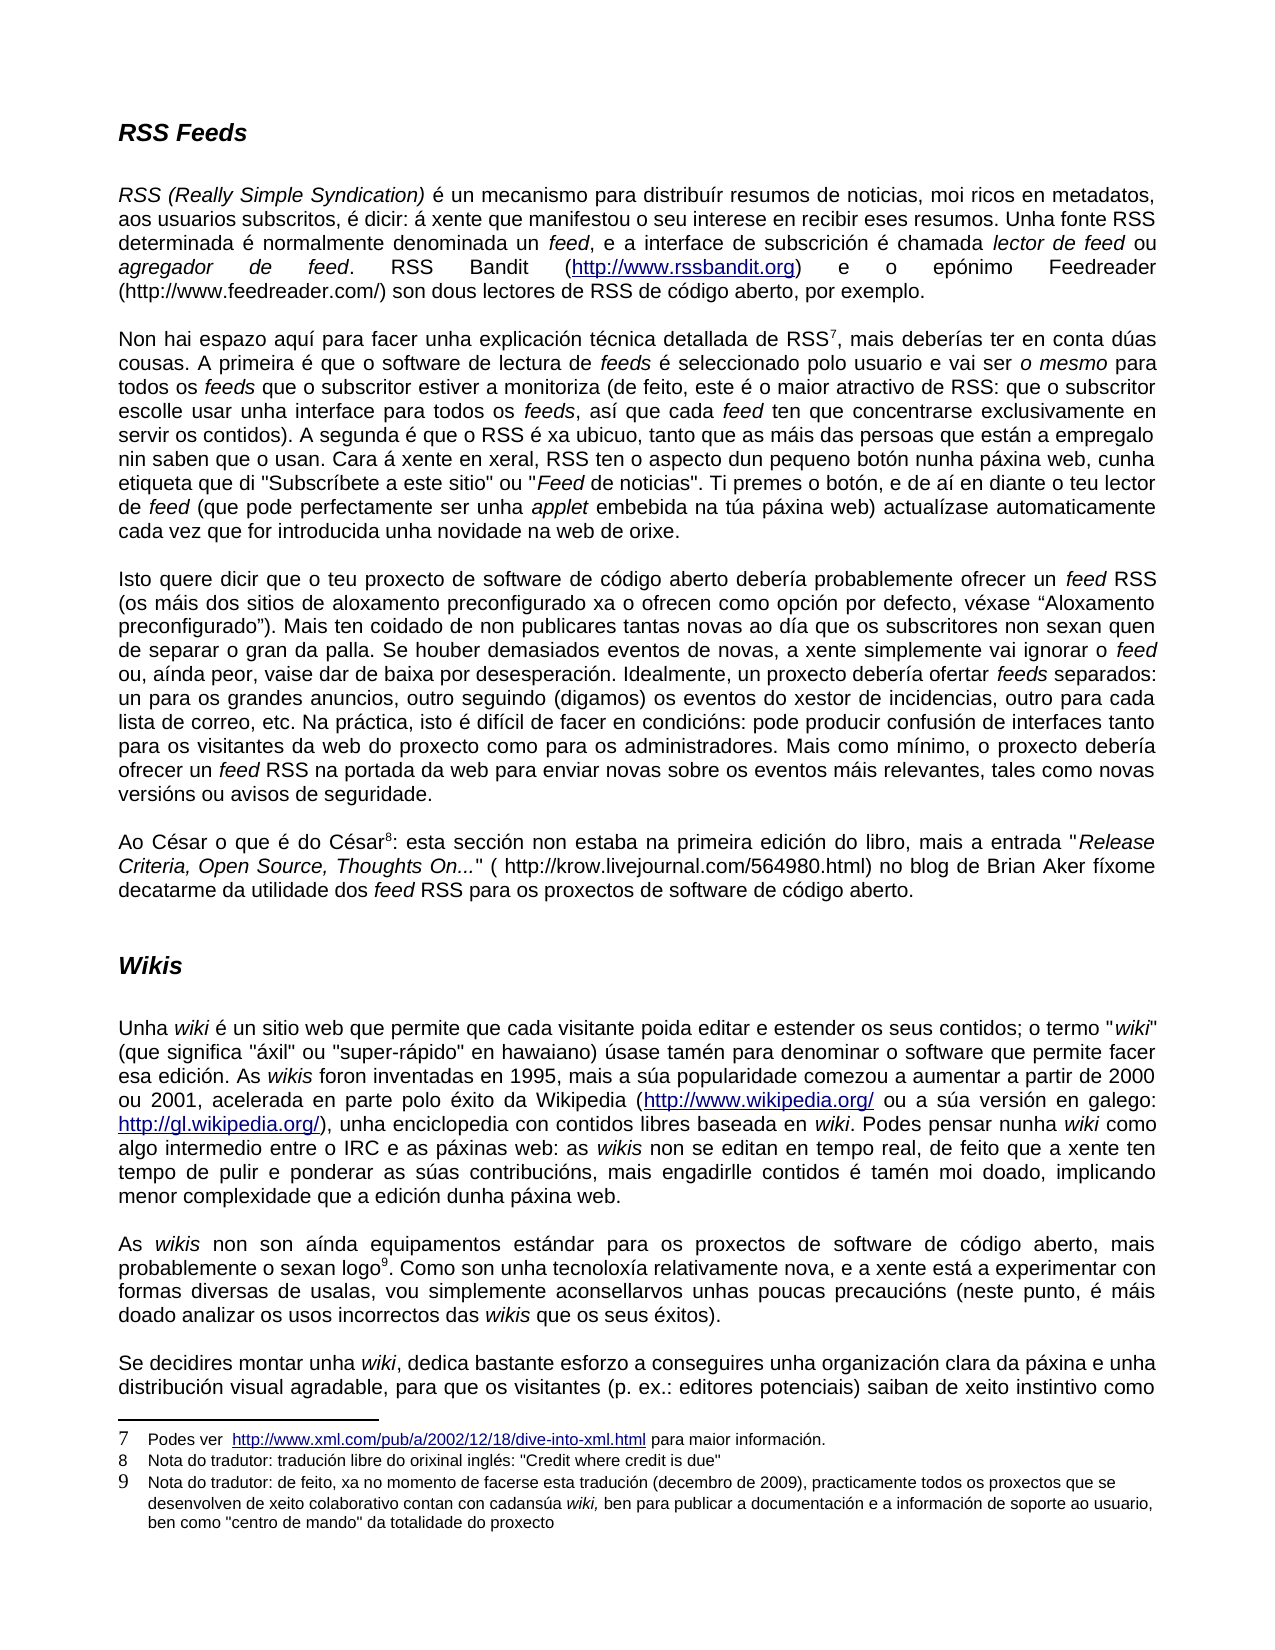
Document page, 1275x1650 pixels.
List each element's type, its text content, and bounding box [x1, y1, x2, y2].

text As wikis non son aínda equipamentos estándar para os proxectos de software de código aberto, mais probablemente o sexan logo. Como son unha tecnoloxía relativamente nova, e a xente está a experimentar con formas diversas de usalas, vou simplemente aconsellarvos unhas poucas precaucións (neste punto, é máis doado analizar os usos incorrectos das wikis que os seus éxitos). [118, 1231, 1157, 1327]
text Non hai espazo aquí para facer unha explicación técnica detallada de RSS, mais deberías ter en conta dúas cousas. A primeira é que o software de lectura de feeds é seleccionado polo usuario e vai ser o mesmo para todos os feeds que o subscritor estiver a monitoriza (de feito, este é o maior atractivo de RSS: que o subscritor escolle usar unha interface para todos os feeds, así que cada feed ten que concentrarse exclusivamente en servir os contidos). A segunda é que o RSS é xa ubicuo, tanto que as máis das persoas que están a empregalo nin saben que o usan. Cara á xente en xeral, RSS ten o aspecto dun pequeno botón nunha páxina web, cunha etiqueta que di "Subscríbete a este sitio" ou "Feed de noticias". Ti premes o botón, e de aí en diante o teu lector de feed (que pode perfectamente ser unha applet embebida na túa páxina web) actualízase automaticamente cada vez que for introducida unha novidade na web de orixe. [118, 327, 1157, 542]
subtitle RSS Feeds [118, 118, 1157, 147]
text Se decidires montar unha wiki, dedica bastante esforzo a conseguires unha organización clara da páxina e unha distribución visual agradable, para que os visitantes (p. ex.: editores potenciais) saiban de xeito instintivo como [118, 1351, 1157, 1399]
text Ao César o que é do César: esta sección non estaba na primeira edición do libro, mais a entrada "Release Criteria, Open Source, Thoughts On..." ( http://krow.livejournal.com/564980.html) no blog de Brian Aker fíxome decatarme da utilidade dos feed RSS para os proxectos de software de código aberto. [118, 830, 1157, 902]
text RSS (Really Simple Syndication) é un mecanismo para distribuír resumos de noticias, moi ricos en metadatos, aos usuarios subscritos, é dicir: á xente que manifestou o seu interese en recibir eses resumos. Unha fonte RSS determinada é normalmente denominada un feed, e a interface de subscrición é chamada lector de feed ou agregador de feed. RSS Bandit (http://www.rssbandit.org) e o epónimo Feedreader (http://www.feedreader.com/) son dous lectores de RSS de código aberto, por exemplo. [118, 183, 1157, 303]
text Nota do tradutor: tradución libre do orixinal inglés: "Credit where credit is due" [118, 1450, 1157, 1469]
subtitle Wikis [118, 951, 1157, 979]
text Nota do tradutor: de feito, xa no momento de facerse esta tradución (decembro de 2009), practicamente todos os proxectos que se desenvolven de xeito colaborativo contan con cadansúa wiki, ben para publicar a documentación e a información de soporte ao usuario, ben como "centro de mando" da totalidade do proxecto [118, 1469, 1157, 1532]
text Isto quere dicir que o teu proxecto de software de código aberto debería probablemente ofrecer un feed RSS (os máis dos sitios de aloxamento preconfigurado xa o ofrecen como opción por defecto, véxase “Aloxamento preconfigurado”). Mais ten coidado de non publicares tantas novas ao día que os subscritores non sexan quen de separar o gran da palla. Se houber demasiados eventos de novas, a xente simplemente vai ignorar o feed ou, aínda peor, vaise dar de baixa por desesperación. Idealmente, un proxecto debería ofertar feeds separados: un para os grandes anuncios, outro seguindo (digamos) os eventos do xestor de incidencias, outro para cada lista de correo, etc. Na práctica, isto é difícil de facer en condicións: pode producir confusión de interfaces tanto para os visitantes da web do proxecto como para os administradores. Mais como mínimo, o proxecto debería ofrecer un feed RSS na portada da web para enviar novas sobre os eventos máis relevantes, tales como novas versións ou avisos de seguridade. [118, 566, 1157, 806]
text Unha wiki é un sitio web que permite que cada visitante poida editar e estender os seus contidos; o termo "wiki" (que significa "áxil" ou "super-rápido" en hawaiano) úsase tamén para denominar o software que permite facer esa edición. As wikis foron inventadas en 1995, mais a súa popularidade comezou a aumentar a partir de 2000 ou 2001, acelerada en parte polo éxito da Wikipedia (http://www.wikipedia.org/ ou a súa versión en galego: http://gl.wikipedia.org/), unha enciclopedia con contidos libres baseada en wiki. Podes pensar nunha wiki como algo intermedio entre o IRC e as páxinas web: as wikis non se editan en tempo real, de feito que a xente ten tempo de pulir e ponderar as súas contribucións, mais engadirlle contidos é tamén moi doado, implicando menor complexidade que a edición dunha páxina web. [118, 1016, 1157, 1207]
text Podes ver http://www.xml.com/pub/a/2002/12/18/dive-into-xml.html para maior información. [118, 1426, 1157, 1450]
